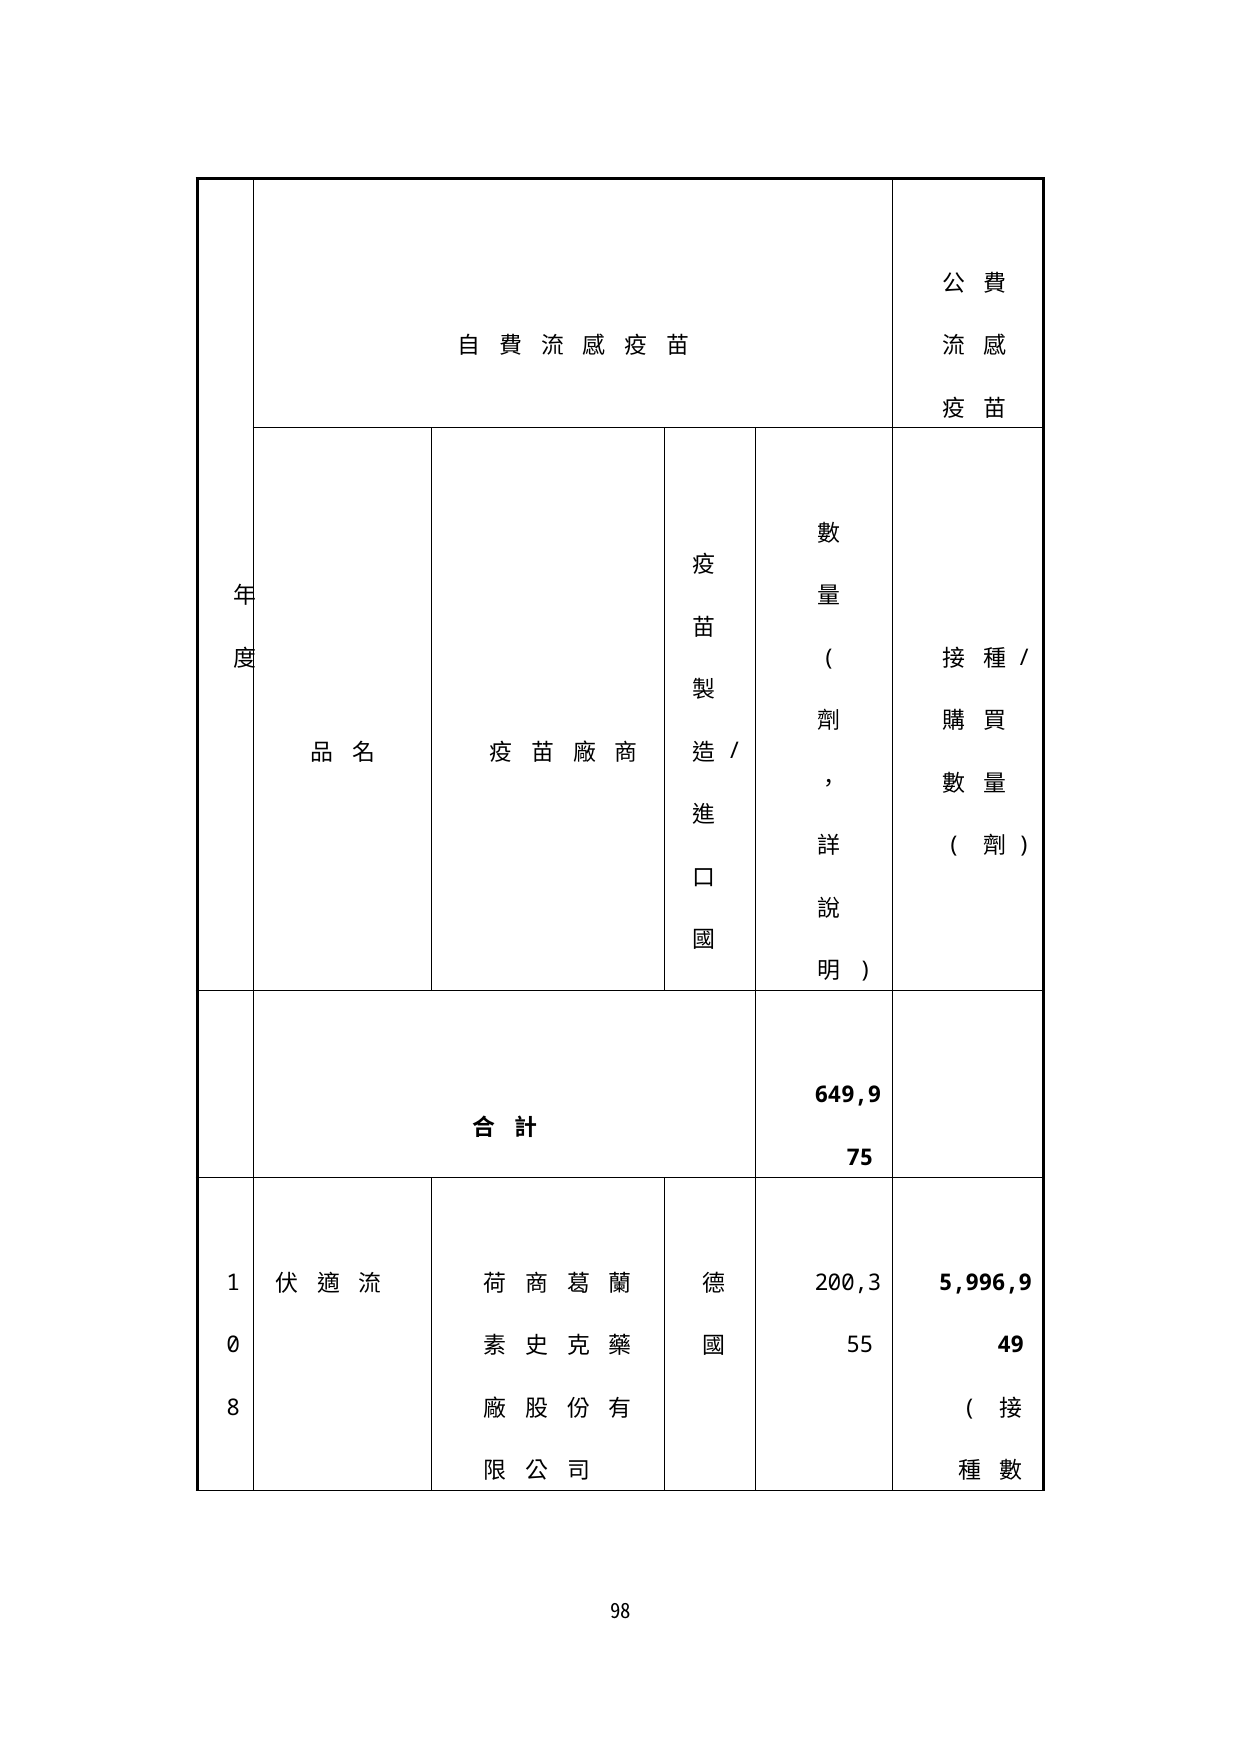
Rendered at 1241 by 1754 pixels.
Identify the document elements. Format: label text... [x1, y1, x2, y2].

table_cell 接種/購買數量(劑) [893, 428, 1042, 990]
table_cell 合計 [254, 991, 755, 1177]
table_cell [199, 991, 253, 1177]
table_cell 200,355 [756, 1178, 892, 1490]
table_cell 649,975 [756, 991, 892, 1177]
table_cell 疫苗製造/進口國 [665, 428, 755, 990]
table_cell 德國 [665, 1178, 755, 1490]
table_cell 荷商葛蘭素史克藥廠股份有限公司 [432, 1178, 664, 1490]
table_header 自費流感疫苗 [254, 180, 892, 427]
table_cell 伏適流 [254, 1178, 431, 1490]
table_header 年度 [199, 180, 253, 990]
table_cell 疫苗廠商 [432, 428, 664, 990]
table_header 公費流感疫苗 [893, 180, 1042, 427]
table_cell 5,996,949 (接種數 [893, 1178, 1042, 1490]
table_cell 品名 [254, 428, 431, 990]
table_cell 108 [199, 1178, 253, 1490]
table_cell 數量(劑，詳說明) [756, 428, 892, 990]
table_cell [893, 991, 1042, 1177]
